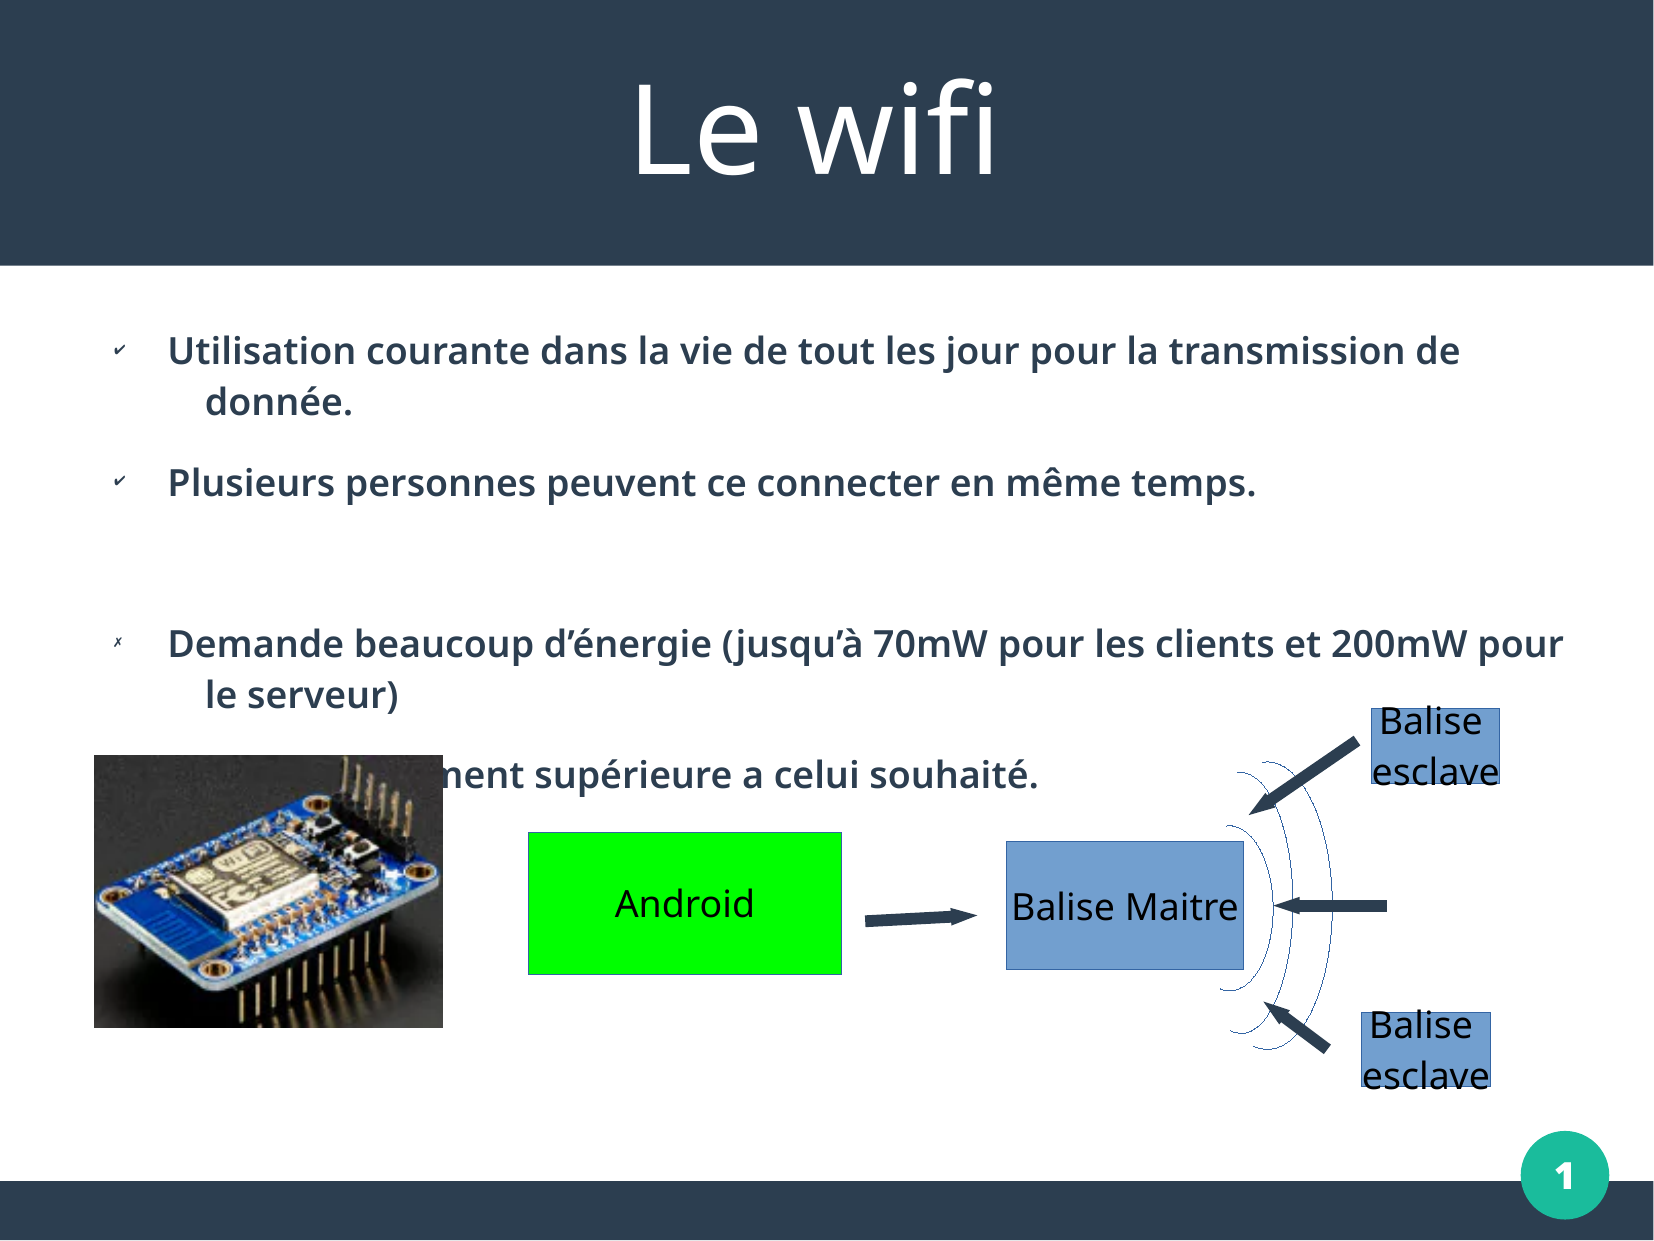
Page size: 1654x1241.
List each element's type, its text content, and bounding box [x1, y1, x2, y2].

text_box Balise esclave [1361, 1012, 1491, 1087]
picture [94, 755, 443, 1028]
list Utilisation courante dans la vie de tout les jour pour la transmission de donnée. Plusieurs personnes peuvent ce connecter en même temps. Demande beaucoup d’énergie (jusqu’à 70mW pour les clients et 200mW pour le serveur) Un débit largement supérieure a celui souhaité. [59, 324, 1595, 1152]
text_box Balise esclave [1371, 708, 1500, 784]
text_box Android [528, 832, 842, 975]
text_box Le wifi [23, 40, 1607, 213]
text_box Balise Maitre [1006, 841, 1244, 970]
